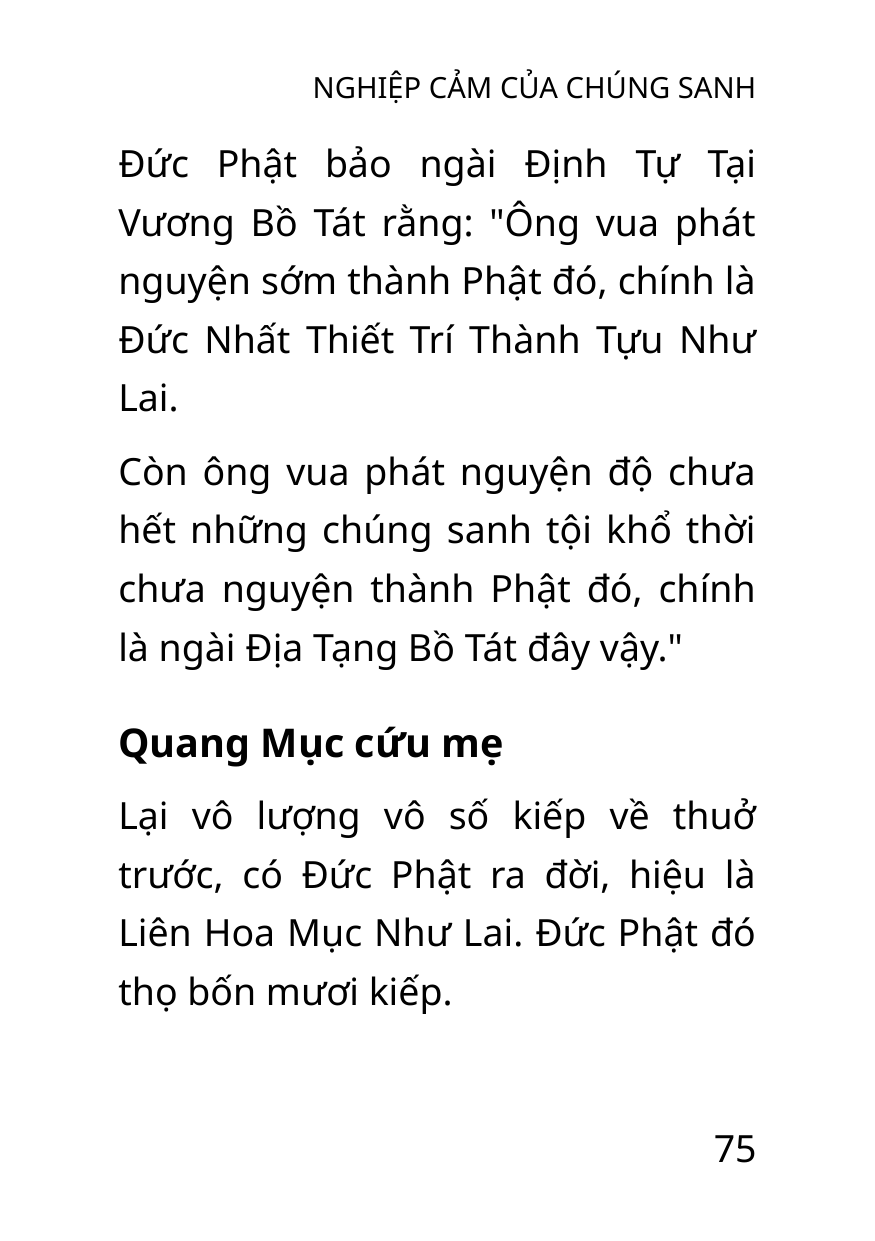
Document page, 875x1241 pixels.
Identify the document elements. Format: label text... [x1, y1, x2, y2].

text Đức Phật bảo ngài Định Tự Tại Vương Bồ Tát rằng: "Ông vua phát nguyện sớm thành Phật đó, chính là Đức Nhất Thiết Trí Thành Tựu Như Lai. [118, 137, 756, 423]
text Còn ông vua phát nguyện độ chưa hết những chúng sanh tội khổ thời chưa nguyện thành Phật đó, chính là ngài Địa Tạng Bồ Tát đây vậy." [118, 445, 756, 672]
subtitle Quang Mục cứu mẹ [118, 715, 756, 769]
text Lại vô lượng vô số kiếp về thuở trước, có Đức Phật ra đời, hiệu là Liên Hoa Mục Như Lai. Đức Phật đó thọ bốn mươi kiếp. [118, 789, 756, 1016]
